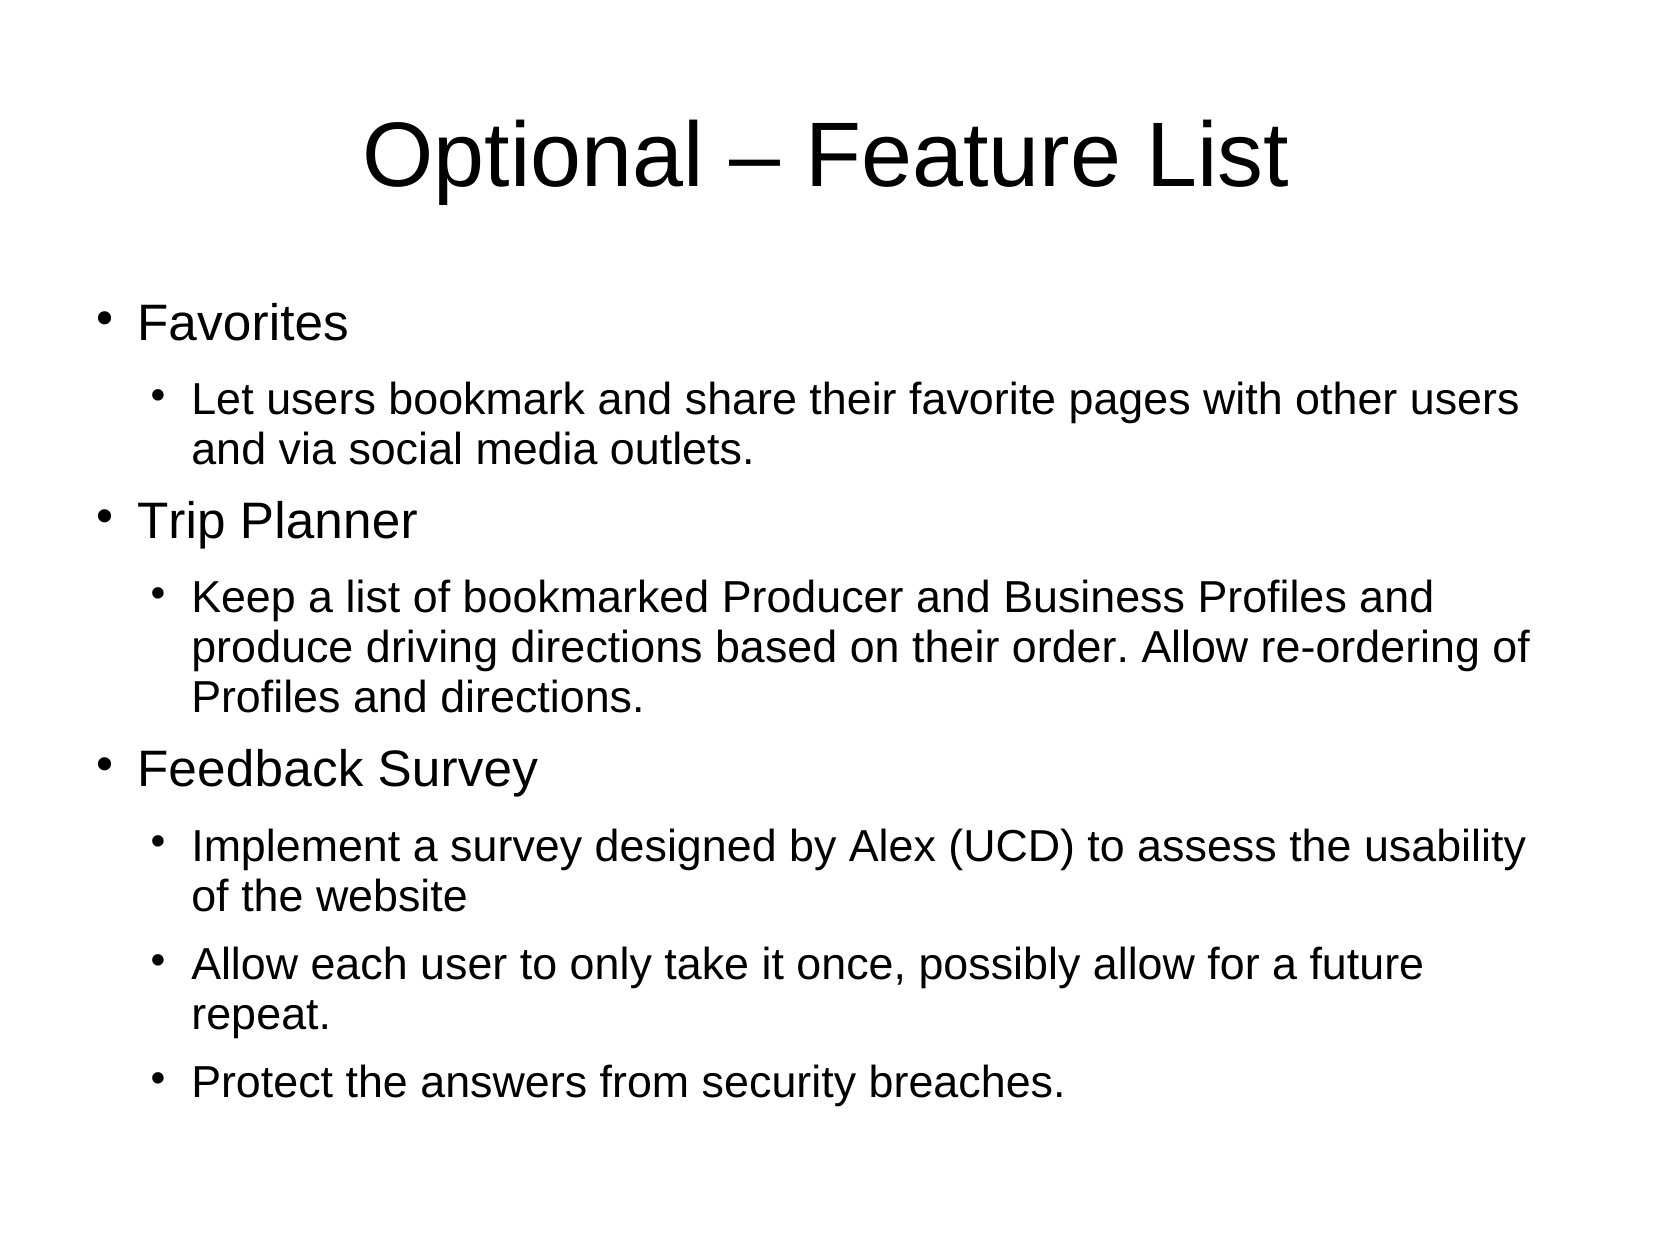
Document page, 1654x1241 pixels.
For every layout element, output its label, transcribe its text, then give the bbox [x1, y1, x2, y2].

title Optional – Feature List [82, 56, 1571, 249]
list Favorites Let users bookmark and share their favorite pages with other users and via social media outlets. Trip Planner Keep a list of bookmarked Producer and Business Profiles and produce driving directions based on their order. Allow re-ordering of Profiles and directions. Feedback Survey Implement a survey designed by Alex (UCD) to assess the usability of the website Allow each user to only take it once, possibly allow for a future repeat. Protect the answers from security breaches. [82, 290, 1571, 1109]
